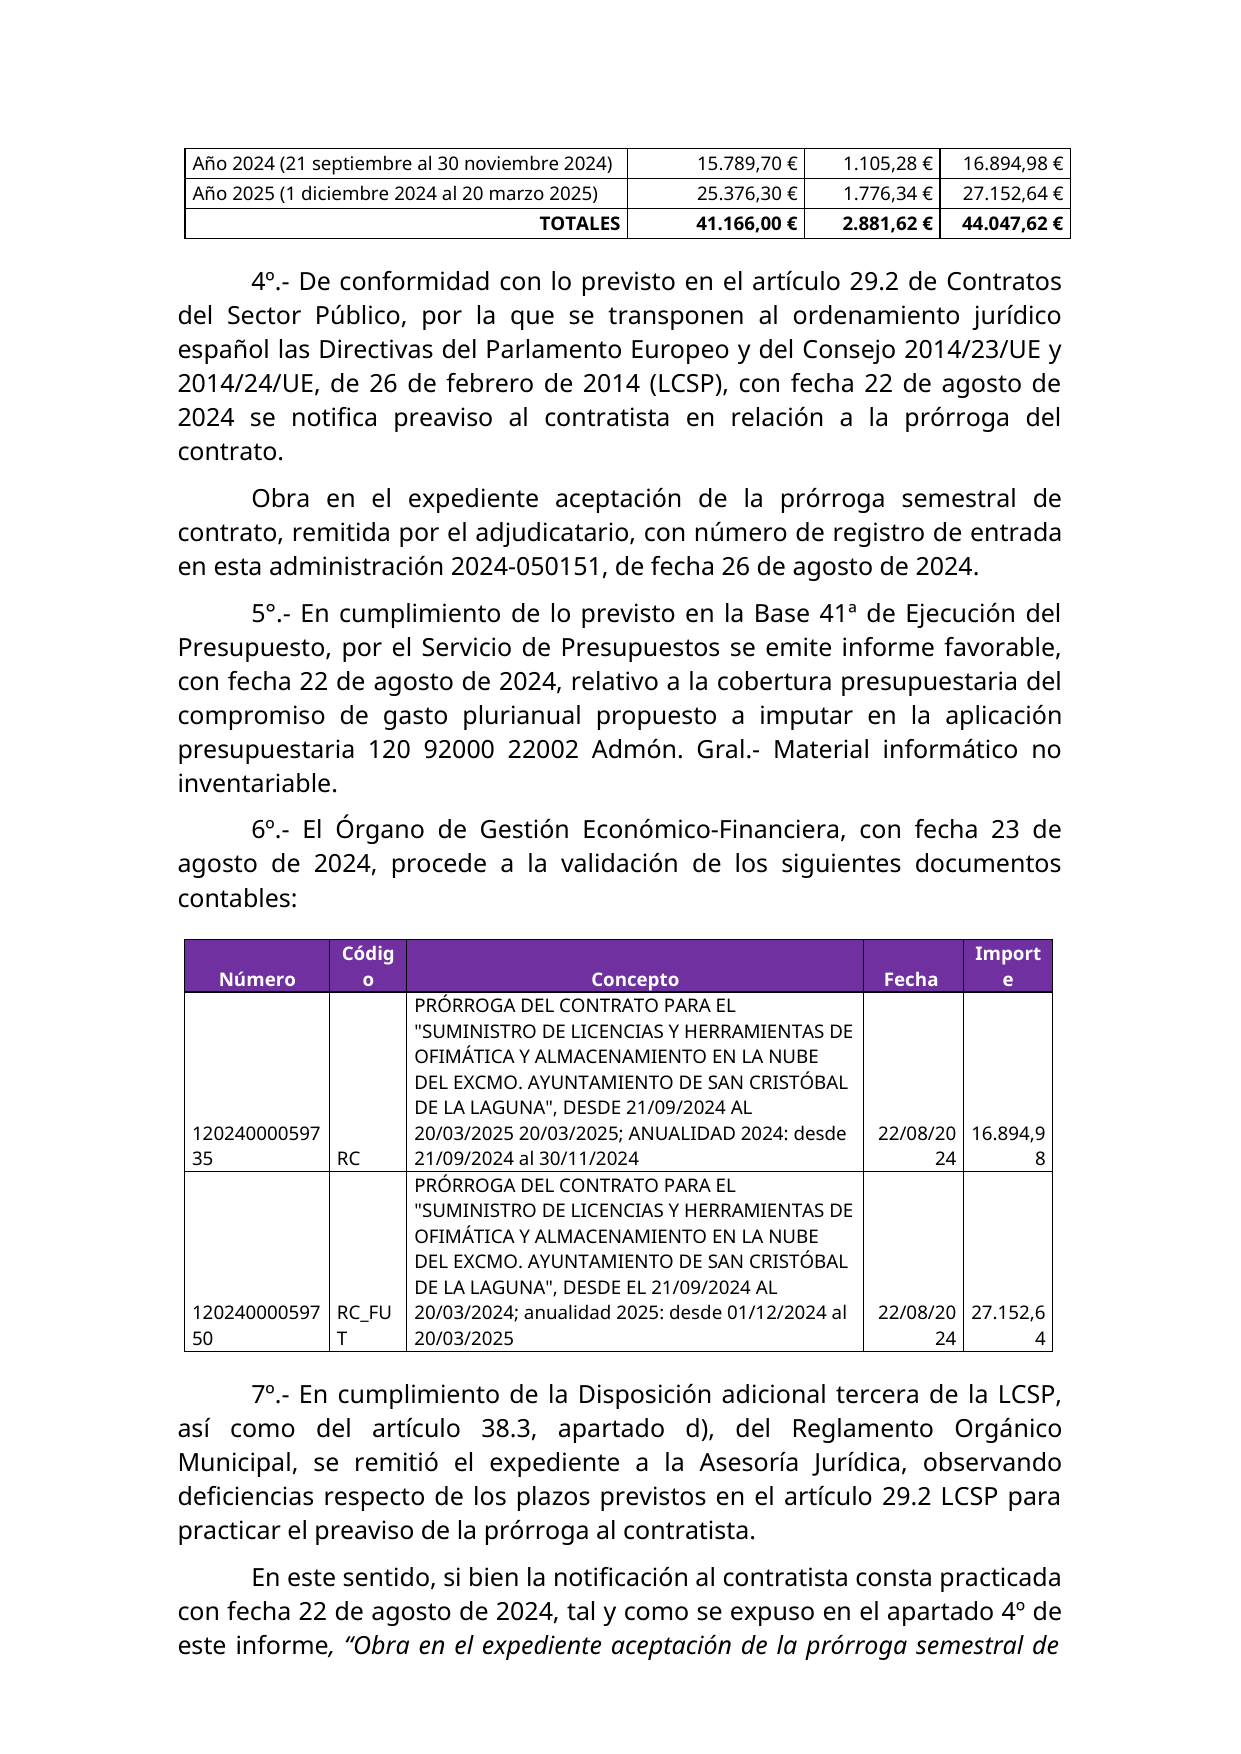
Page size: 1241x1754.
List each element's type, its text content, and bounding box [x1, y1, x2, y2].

table_cell PRÓRROGA DEL CONTRATO PARA EL "SUMINISTRO DE LICENCIAS Y HERRAMIENTAS DE OFIMÁTICA Y ALMACENAMIENTO EN LA NUBE DEL EXCMO. AYUNTAMIENTO DE SAN CRISTÓBAL DE LA LAGUNA", DESDE 21/09/2024 AL 20/03/2025 20/03/2025; ANUALIDAD 2024: desde 21/09/2024 al 30/11/2024 [407, 993, 863, 1171]
table_header Fecha [864, 940, 963, 991]
table_header Importe [964, 940, 1052, 991]
table_header Número [185, 940, 329, 991]
table_cell 41.166,00 € [628, 209, 804, 238]
table_cell 22/08/2024 [864, 993, 963, 1171]
table_header Concepto [407, 940, 863, 991]
table_cell 44.047,62 € [941, 209, 1070, 238]
table_cell Año 2025 (1 diciembre 2024 al 20 marzo 2025) [186, 179, 627, 208]
table_cell Año 2024 (21 septiembre al 30 noviembre 2024) [186, 149, 627, 178]
text 5°.- En cumplimiento de lo previsto en la Base 41ª de Ejecución del Presupuesto, por el Servicio de Presupuestos se emite informe favorable, con fecha 22 de agosto de 2024, relativo a la cobertura presupuestaria del compromiso de gasto plurianual propuesto a imputar en la aplicación presupuestaria 120 92000 22002 Admón. Gral.- Material informático no inventariable. [177, 595, 1063, 799]
table_cell PRÓRROGA DEL CONTRATO PARA EL "SUMINISTRO DE LICENCIAS Y HERRAMIENTAS DE OFIMÁTICA Y ALMACENAMIENTO EN LA NUBE DEL EXCMO. AYUNTAMIENTO DE SAN CRISTÓBAL DE LA LAGUNA", DESDE EL 21/09/2024 AL 20/03/2024; anualidad 2025: desde 01/12/2024 al 20/03/2025 [407, 1172, 863, 1351]
table_cell 2.881,62 € [805, 209, 939, 238]
table_cell 27.152,64 € [941, 179, 1070, 208]
table_cell TOTALES [186, 209, 627, 238]
text 4º.- De conformidad con lo previsto en el artículo 29.2 de Contratos del Sector Público, por la que se transponen al ordenamiento jurídico español las Directivas del Parlamento Europeo y del Consejo 2014/23/UE y 2014/24/UE, de 26 de febrero de 2014 (LCSP), con fecha 22 de agosto de 2024 se notifica preaviso al contratista en relación a la prórroga del contrato. [177, 264, 1063, 468]
text 6º.- El Órgano de Gestión Económico-Financiera, con fecha 23 de agosto de 2024, procede a la validación de los siguientes documentos contables: [177, 812, 1063, 914]
table_cell 15.789,70 € [628, 149, 804, 178]
table_cell 27.152,64 [964, 1172, 1052, 1351]
table_cell 16.894,98 € [941, 149, 1070, 178]
table_cell 12024000059750 [185, 1172, 329, 1351]
table_header Código [330, 940, 406, 991]
text Obra en el expediente aceptación de la prórroga semestral de contrato, remitida por el adjudicatario, con número de registro de entrada en esta administración 2024-050151, de fecha 26 de agosto de 2024. [177, 481, 1063, 583]
table_cell 1.776,34 € [805, 179, 939, 208]
table_cell 12024000059735 [185, 993, 329, 1171]
table_cell 25.376,30 € [628, 179, 804, 208]
text En este sentido, si bien la notificación al contratista consta practicada con fecha 22 de agosto de 2024, tal y como se expuso en el apartado 4º de este informe, “Obra en el expediente aceptación de la prórroga semestral de [177, 1559, 1063, 1662]
table_cell RC_FUT [330, 1172, 406, 1351]
text 7º.- En cumplimiento de la Disposición adicional tercera de la LCSP, así como del artículo 38.3, apartado d), del Reglamento Orgánico Municipal, se remitió el expediente a la Asesoría Jurídica, observando deficiencias respecto de los plazos previstos en el artículo 29.2 LCSP para practicar el preaviso de la prórroga al contratista. [177, 1377, 1063, 1547]
table_cell 22/08/2024 [864, 1172, 963, 1351]
table_cell 1.105,28 € [805, 149, 939, 178]
table_cell RC [330, 993, 406, 1171]
table_cell 16.894,98 [964, 993, 1052, 1171]
